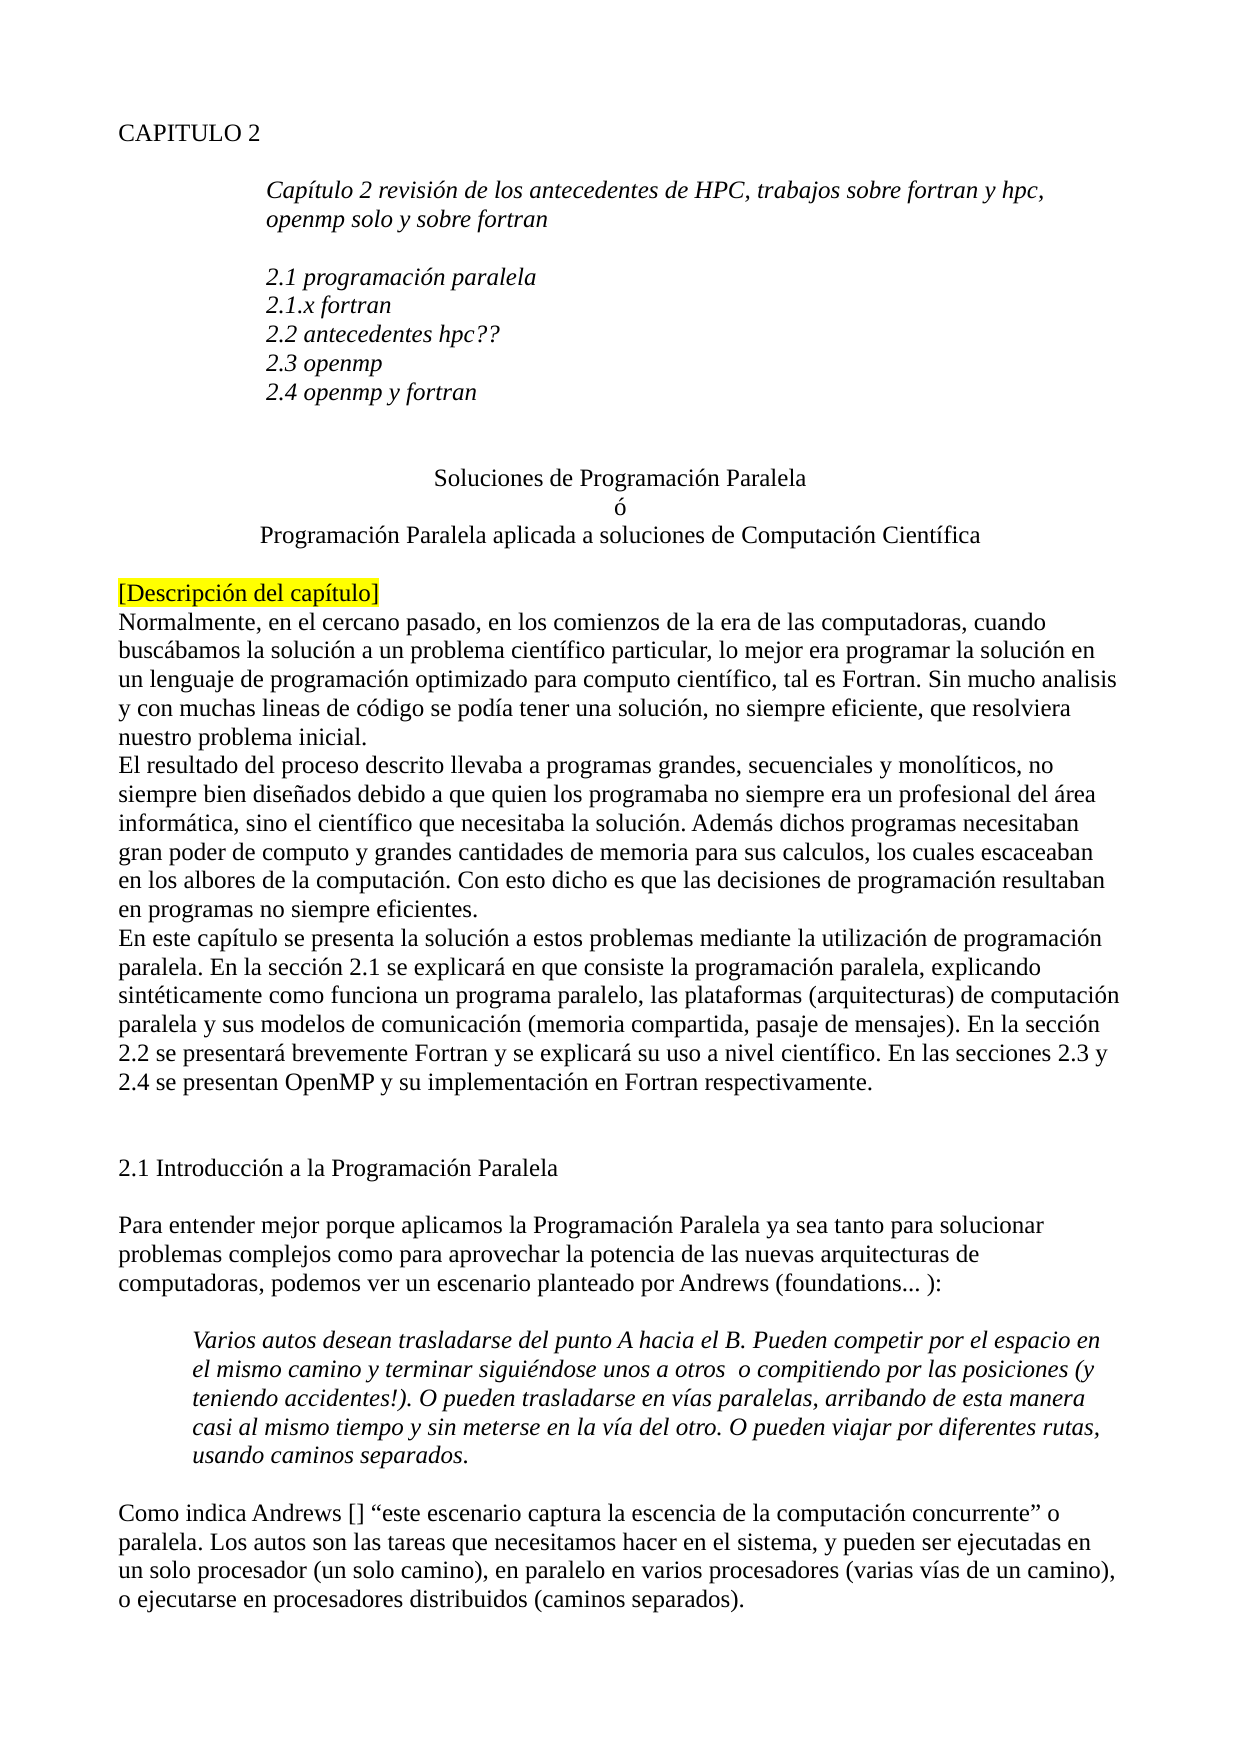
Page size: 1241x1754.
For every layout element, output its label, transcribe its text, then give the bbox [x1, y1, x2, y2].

text Para entender mejor porque aplicamos la Programación Paralela ya sea tanto para solucionar problemas complejos como para aprovechar la potencia de las nuevas arquitecturas de computadoras, podemos ver un escenario planteado por Andrews (foundations... ): [118, 1211, 1122, 1297]
text En este capítulo se presenta la solución a estos problemas mediante la utilización de programación paralela. En la sección 2.1 se explicará en que consiste la programación paralela, explicando sintéticamente como funciona un programa paralelo, las plataformas (arquitecturas) de computación paralela y sus modelos de comunicación (memoria compartida, pasaje de mensajes). En la sección 2.2 se presentará brevemente Fortran y se explicará su uso a nivel científico. En las secciones 2.3 y 2.4 se presentan OpenMP y su implementación en Fortran respectivamente. [118, 923, 1122, 1096]
text Normalmente, en el cercano pasado, en los comienzos de la era de las computadoras, cuando buscábamos la solución a un problema científico particular, lo mejor era programar la solución en un lenguaje de programación optimizado para computo científico, tal es Fortran. Sin mucho analisis y con muchas lineas de código se podía tener una solución, no siempre eficiente, que resolviera nuestro problema inicial. [118, 607, 1122, 751]
text Programación Paralela aplicada a soluciones de Computación Científica [118, 521, 1122, 549]
text 2.1 programación paralela [266, 262, 1122, 291]
text 2.4 openmp y fortran [266, 377, 1122, 406]
text Varios autos desean trasladarse del punto A hacia el B. Pueden competir por el espacio en el mismo camino y terminar siguiéndose unos a otros o compitiendo por las posiciones (y teniendo accidentes!). O pueden trasladarse en vías paralelas, arribando de esta manera casi al mismo tiempo y sin meterse en la vía del otro. O pueden viajar por diferentes rutas, usando caminos separados. [192, 1326, 1122, 1469]
text 2.2 antecedentes hpc?? [266, 319, 1122, 348]
text [Descripción del capítulo] [118, 578, 1122, 607]
text ó [118, 492, 1122, 521]
text 2.1.x fortran [266, 291, 1122, 319]
text 2.1 Introducción a la Programación Paralela [118, 1153, 1122, 1182]
text Soluciones de Programación Paralela [118, 463, 1122, 492]
text El resultado del proceso descrito llevaba a programas grandes, secuenciales y monolíticos, no siempre bien diseñados debido a que quien los programaba no siempre era un profesional del área informática, sino el científico que necesitaba la solución. Además dichos programas necesitaban gran poder de computo y grandes cantidades de memoria para sus calculos, los cuales escaceaban en los albores de la computación. Con esto dicho es que las decisiones de programación resultaban en programas no siempre eficientes. [118, 751, 1122, 923]
text Como indica Andrews [] “este escenario captura la escencia de la computación concurrente” o paralela. Los autos son las tareas que necesitamos hacer en el sistema, y pueden ser ejecutadas en un solo procesador (un solo camino), en paralelo en varios procesadores (varias vías de un camino), o ejecutarse en procesadores distribuidos (caminos separados). [118, 1498, 1122, 1613]
text CAPITULO 2 [118, 118, 1122, 147]
text Capítulo 2 revisión de los antecedentes de HPC, trabajos sobre fortran y hpc, openmp solo y sobre fortran [266, 176, 1122, 233]
text 2.3 openmp [266, 348, 1122, 377]
